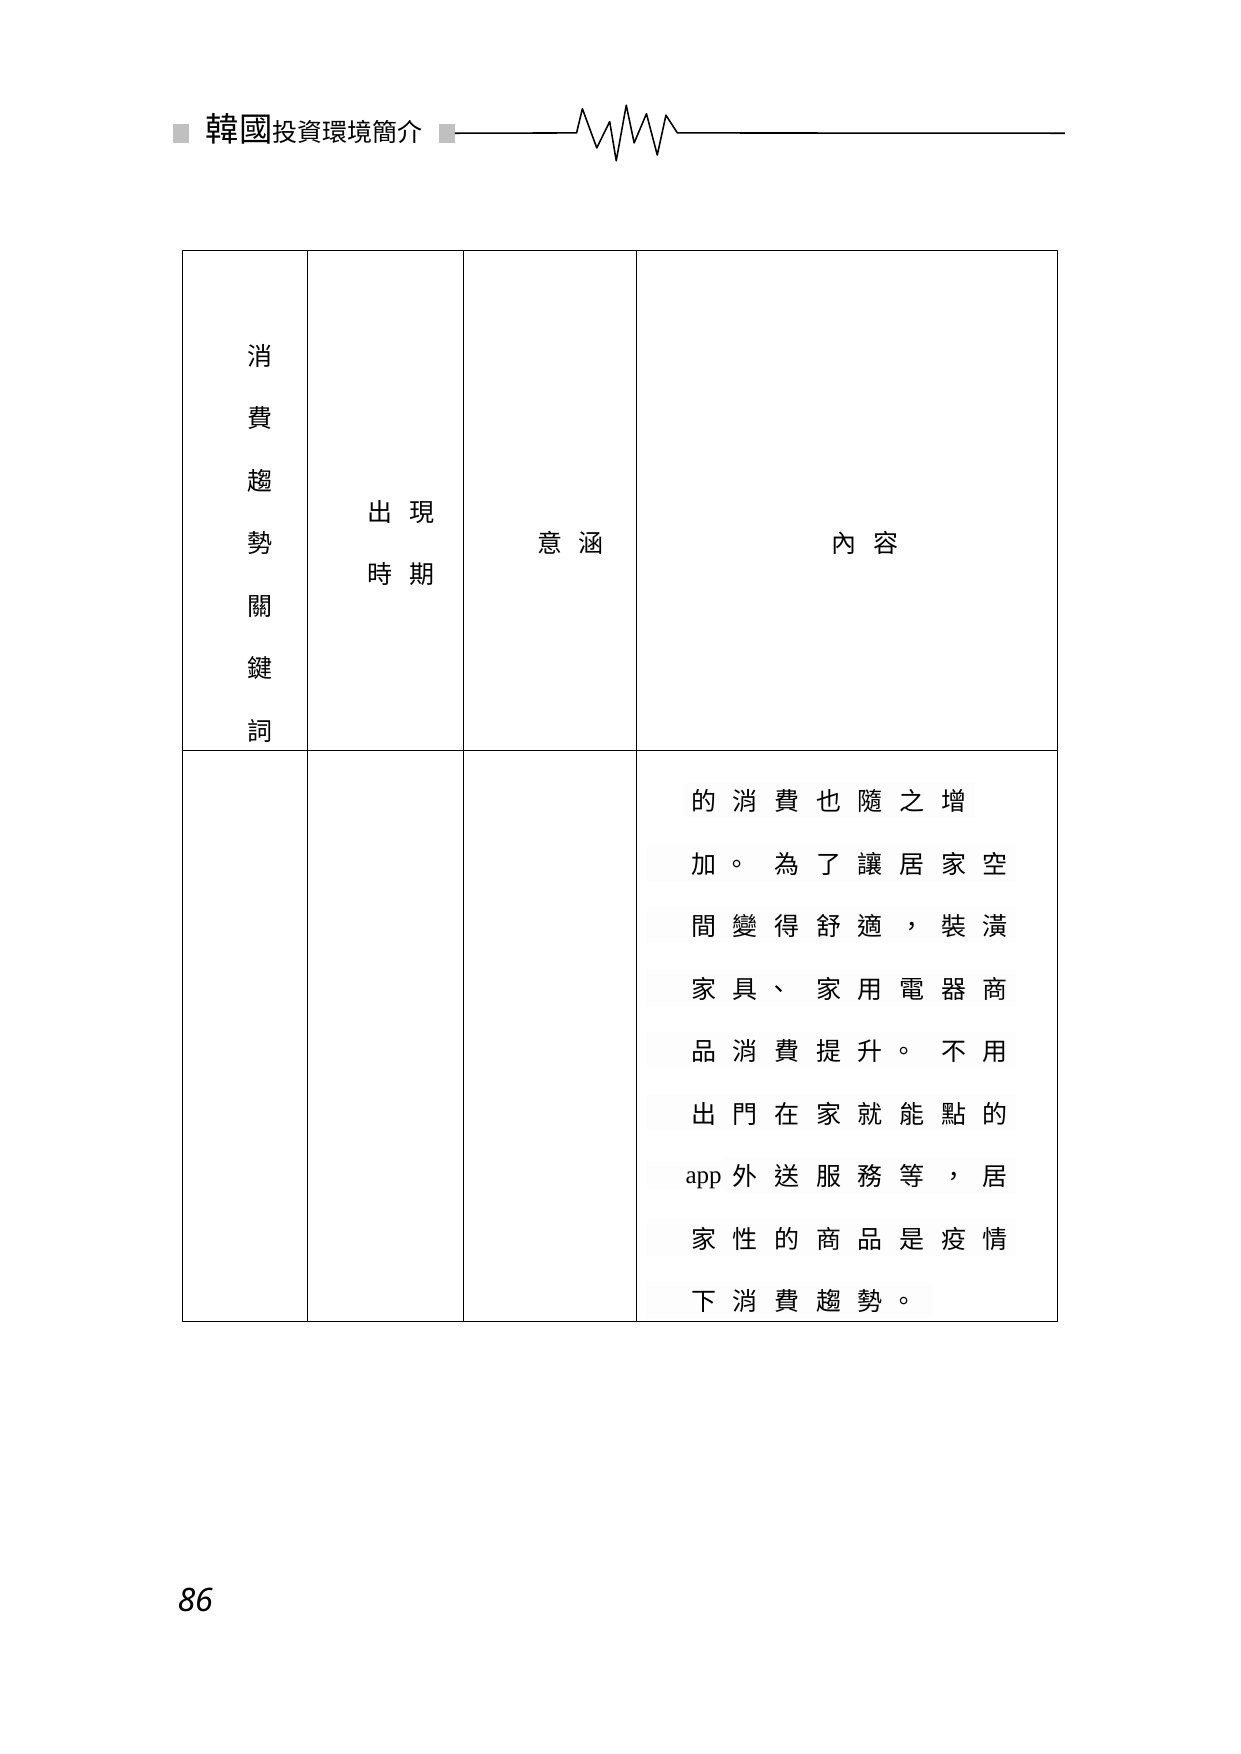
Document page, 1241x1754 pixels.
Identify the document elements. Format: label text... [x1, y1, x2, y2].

table_cell [464, 751, 636, 1321]
table_cell [183, 751, 307, 1321]
table_header 消費趨勢 關鍵詞 [183, 251, 307, 750]
table_header 意涵 [464, 251, 636, 750]
table_header 內容 [637, 251, 1057, 750]
table_header 出現時期 [308, 251, 463, 750]
table_cell 的消費也隨之增加。為了讓居家空間變得舒適，裝潢家具、家用電器商品消費提升。不用出門在家就能點的app外送服務等，居家性的商品是疫情下消費趨勢。 [637, 751, 1057, 1321]
table_cell [308, 751, 463, 1321]
